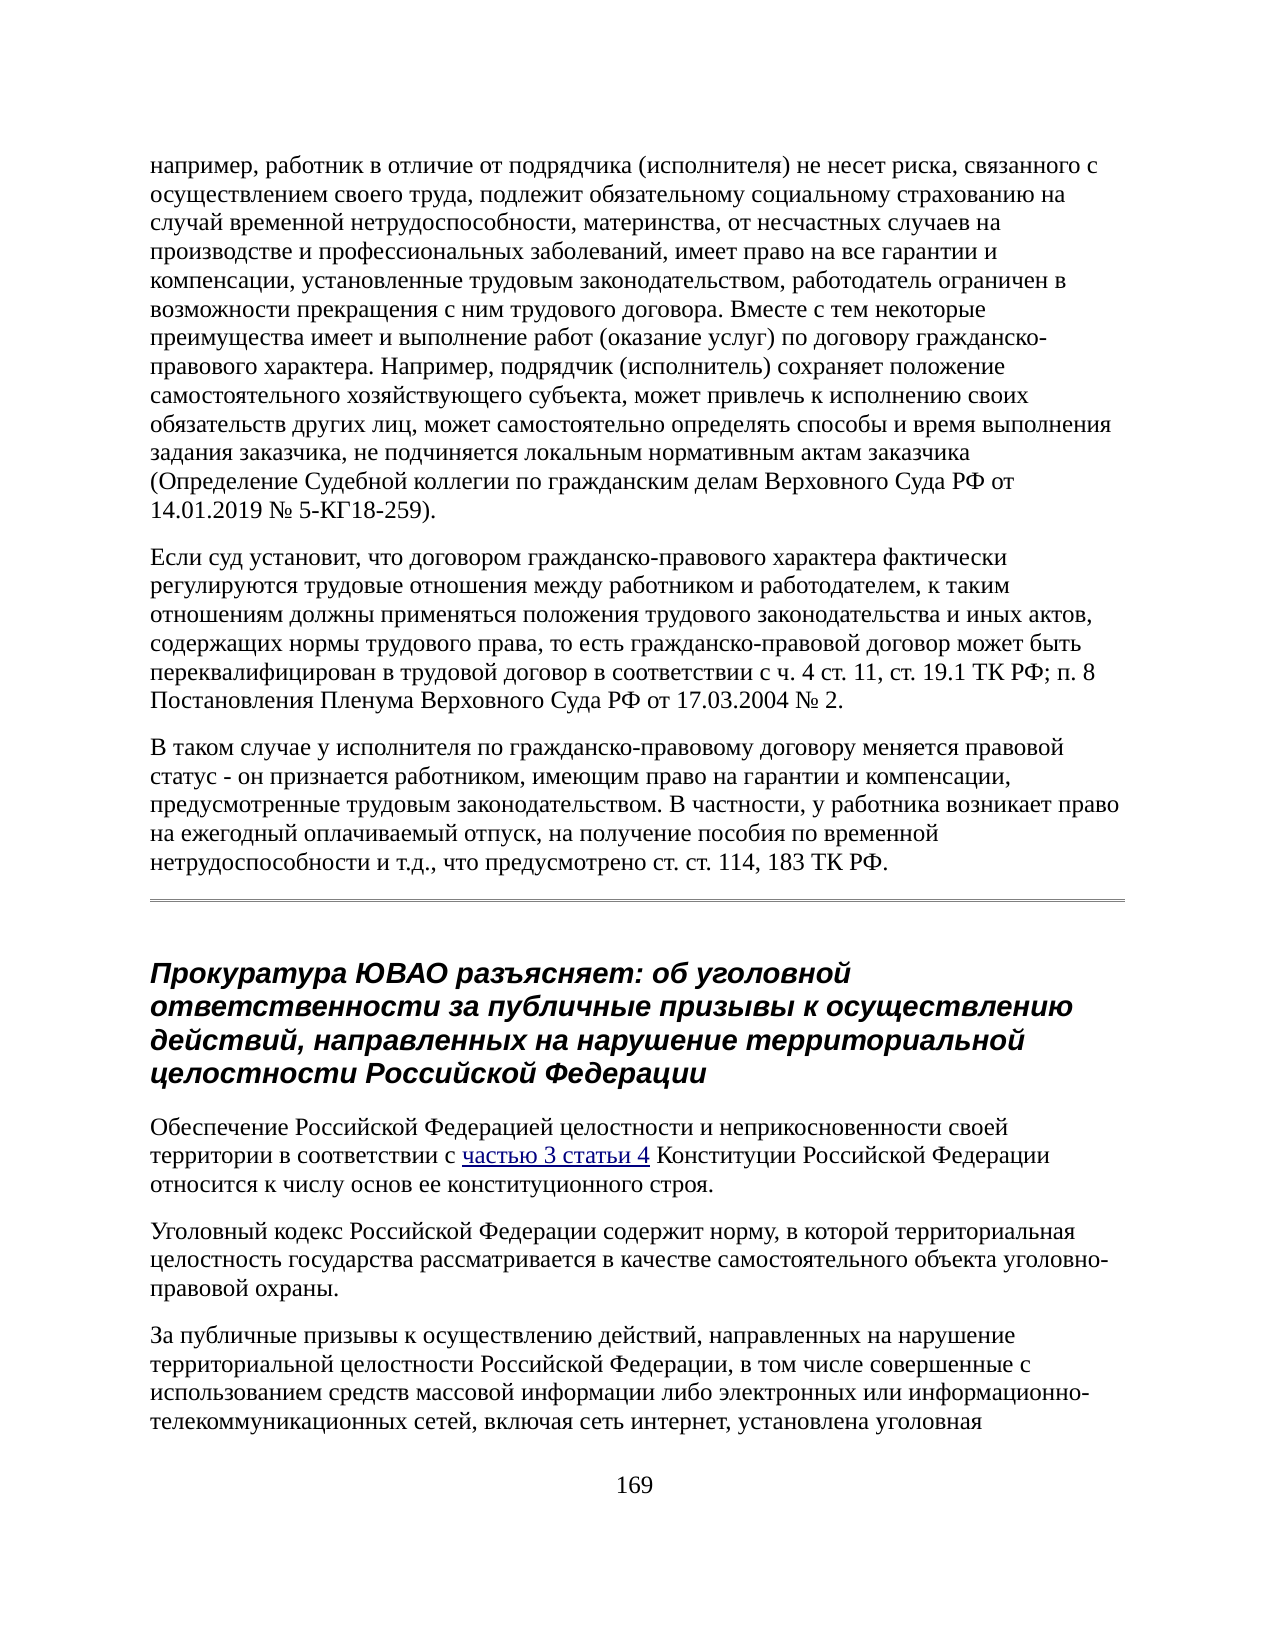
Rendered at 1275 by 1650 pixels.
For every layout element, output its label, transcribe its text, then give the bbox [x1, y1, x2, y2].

subtitle Прокуратура ЮВАО разъясняет: об уголовной ответственности за публичные призывы к осуществлению действий, направленных на нарушение территориальной целостности Российской Федерации [150, 956, 1125, 1090]
text Если суд установит, что договором гражданско-правового характера фактически регулируются трудовые отношения между работником и работодателем, к таким отношениям должны применяться положения трудового законодательства и иных актов, содержащих нормы трудового права, то есть гражданско-правовой договор может быть переквалифицирован в трудовой договор в соответствии с ч. 4 ст. 11, ст. 19.1 ТК РФ; п. 8 Постановления Пленума Верховного Суда РФ от 17.03.2004 № 2. [150, 542, 1125, 714]
text Обеспечение Российской Федерацией целостности и неприкосновенности своей территории в соответствии с частью 3 статьи 4 Конституции Российской Федерации относится к числу основ ее конституционного строя. [150, 1112, 1125, 1198]
text В таком случае у исполнителя по гражданско-правовому договору меняется правовой статус - он признается работником, имеющим право на гарантии и компенсации, предусмотренные трудовым законодательством. В частности, у работника возникает право на ежегодный оплачиваемый отпуск, на получение пособия по временной нетрудоспособности и т.д., что предусмотрено ст. ст. 114, 183 ТК РФ. [150, 732, 1125, 876]
text Уголовный кодекс Российской Федерации содержит норму, в которой территориальная целостность государства рассматривается в качестве самостоятельного объекта уголовно-правовой охраны. [150, 1216, 1125, 1302]
text За публичные призывы к осуществлению действий, направленных на нарушение территориальной целостности Российской Федерации, в том числе совершенные с использованием средств массовой информации либо электронных или информационно-телекоммуникационных сетей, включая сеть интернет, установлена уголовная [150, 1320, 1125, 1435]
text например, работник в отличие от подрядчика (исполнителя) не несет риска, связанного с осуществлением своего труда, подлежит обязательному социальному страхованию на случай временной нетрудоспособности, материнства, от несчастных случаев на производстве и профессиональных заболеваний, имеет право на все гарантии и компенсации, установленные трудовым законодательством, работодатель ограничен в возможности прекращения с ним трудового договора. Вместе с тем некоторые преимущества имеет и выполнение работ (оказание услуг) по договору гражданско-правового характера. Например, подрядчик (исполнитель) сохраняет положение самостоятельного хозяйствующего субъекта, может привлечь к исполнению своих обязательств других лиц, может самостоятельно определять способы и время выполнения задания заказчика, не подчиняется локальным нормативным актам заказчика (Определение Судебной коллегии по гражданским делам Верховного Суда РФ от 14.01.2019 № 5-КГ18-259). [150, 150, 1125, 524]
